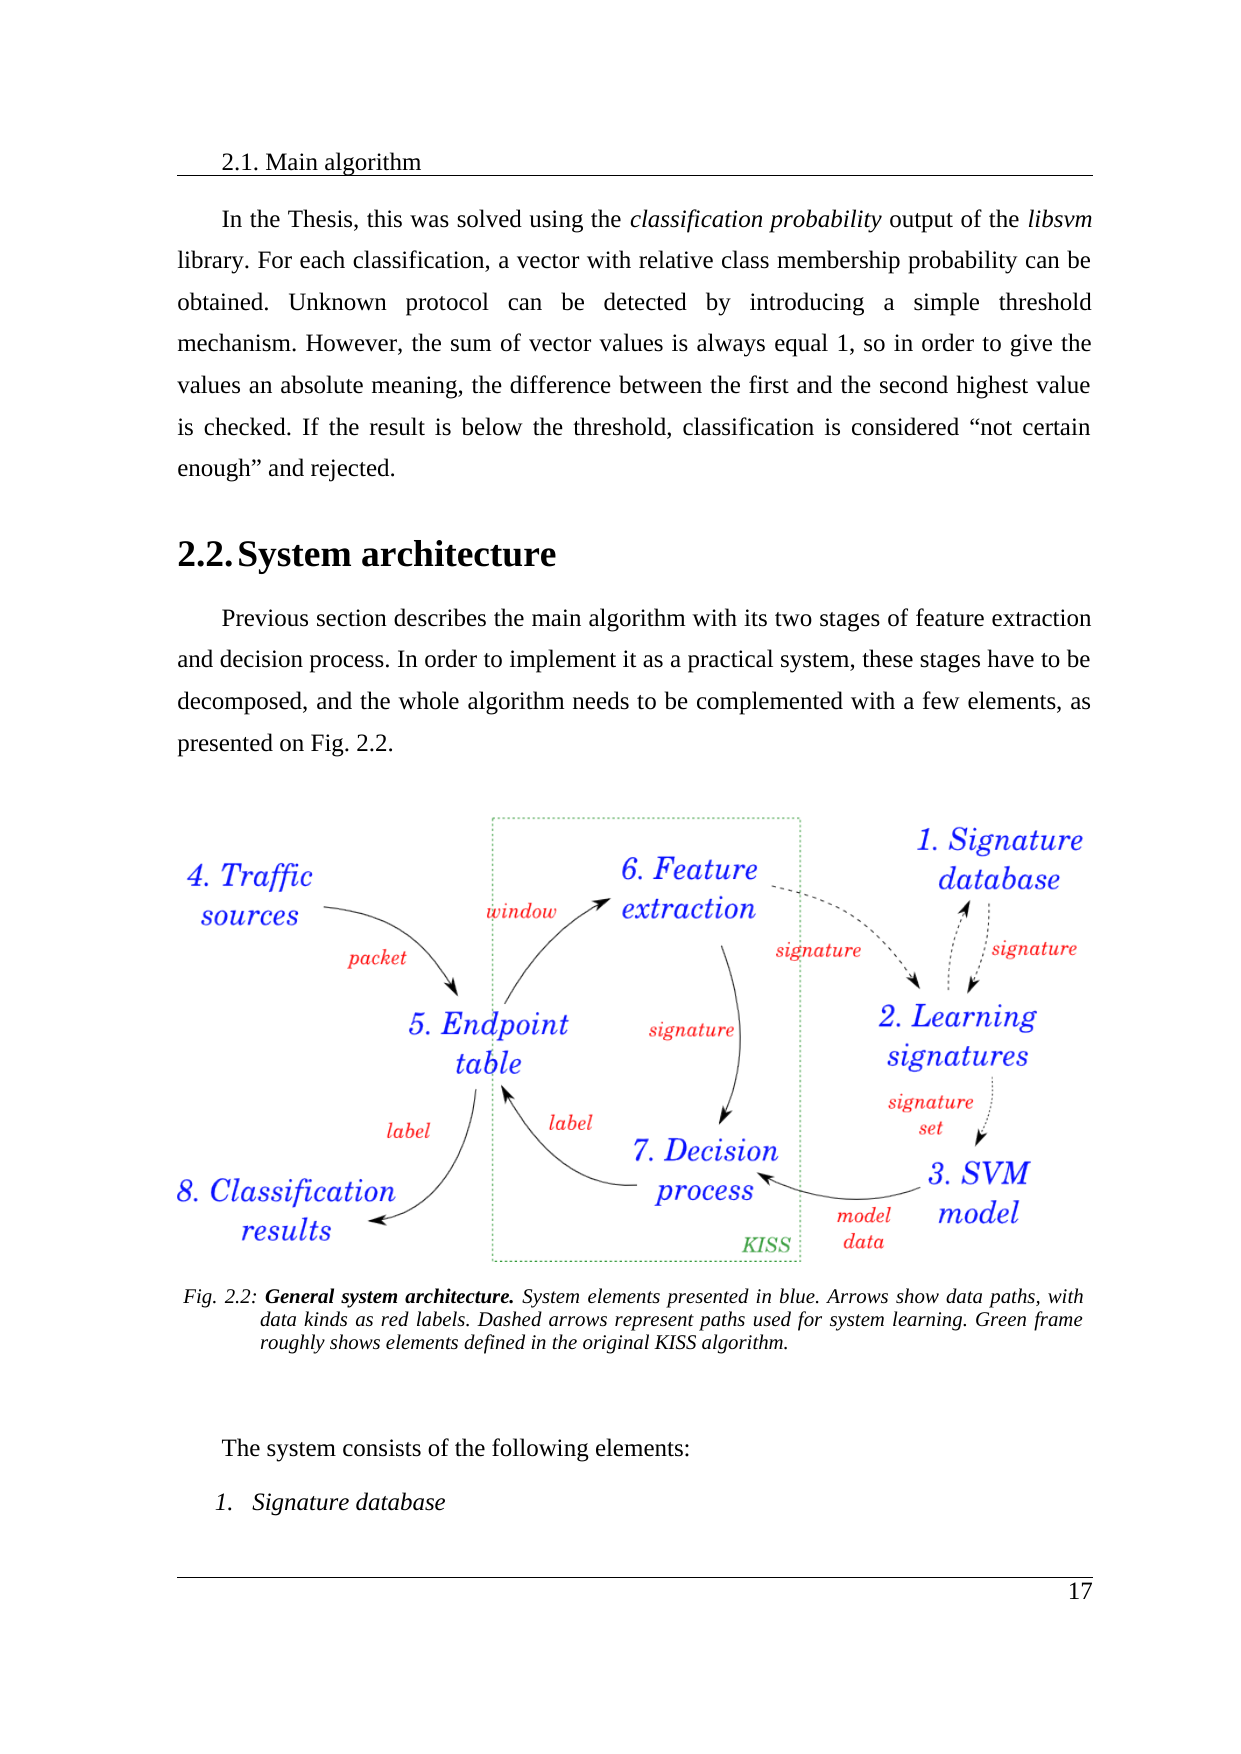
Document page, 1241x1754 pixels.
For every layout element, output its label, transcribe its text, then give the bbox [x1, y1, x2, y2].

text Previous section describes the main algorithm with its two stages of feature extraction and decision process. In order to implement it as a practical system, these stages have to be decomposed, and the whole algorithm needs to be complemented with a few elements, as presented on Fig. 2.2. [177, 604, 1093, 756]
text In the Thesis, this was solved using the classification probability output of the libsvm library. For each classification, a vector with relative class membership probability can be obtained. Unknown protocol can be detected by introducing a simple threshold mechanism. However, the sum of vector values is always equal 1, so in order to give the values an absolute meaning, the difference between the first and the second highest value is checked. If the result is below the threshold, classification is considered “not certain enough” and rejected. [177, 205, 1093, 482]
picture [177, 794, 1093, 1262]
text Fig. 2.2: General system architecture. System elements presented in blue. Arrows show data paths, with data kinds as red labels. Dashed arrows represent paths used for system learning. Green frame roughly shows elements defined in the original KISS algorithm. [183, 1285, 1087, 1354]
subtitle System architecture [177, 533, 1093, 575]
list Signature database [214, 1488, 1093, 1516]
text The system consists of the following elements: [177, 1434, 1093, 1461]
